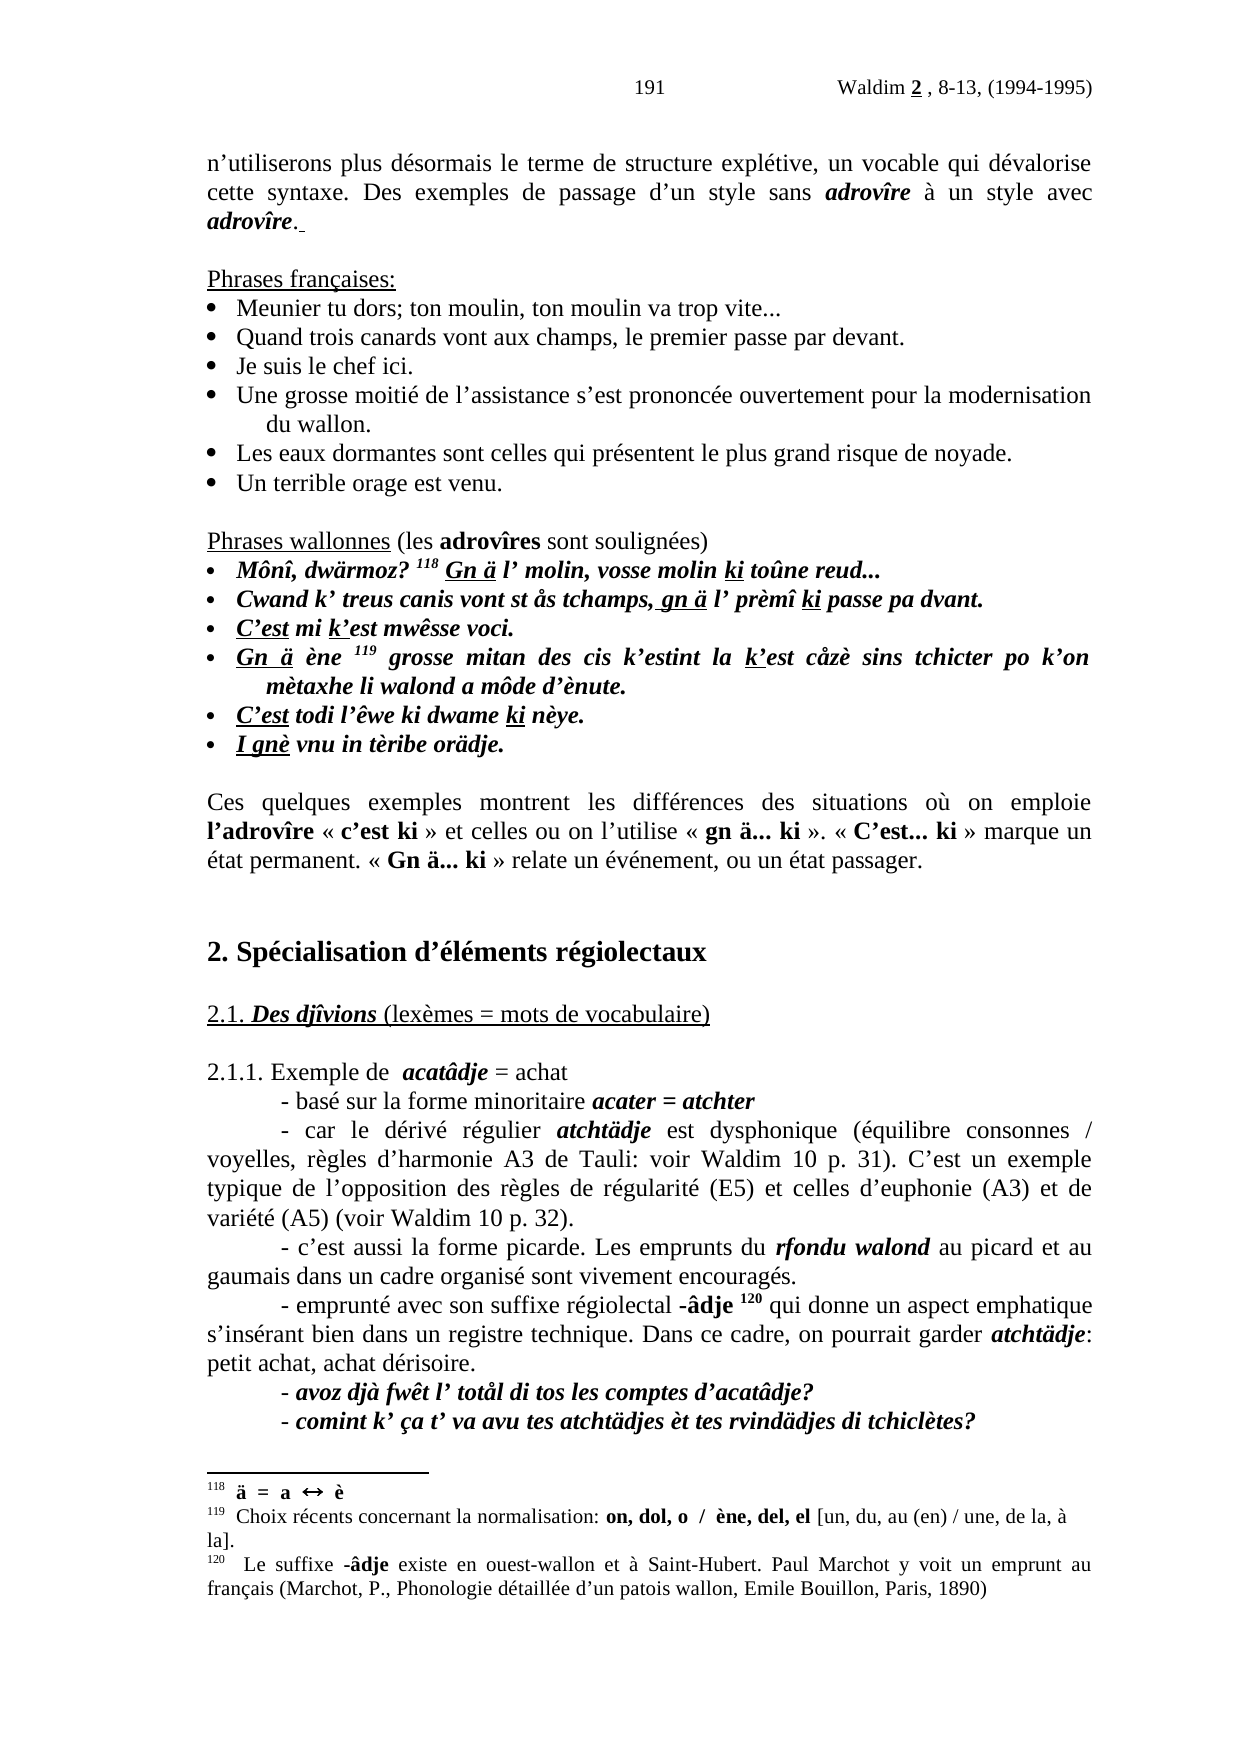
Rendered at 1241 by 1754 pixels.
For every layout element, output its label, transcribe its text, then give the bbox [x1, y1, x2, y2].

text - car le dérivé régulier atchtädje est dysphonique (équilibre consonnes / voyelles, règles d’harmonie A3 de Tauli: voir Waldim 10 p. 31). C’est un exemple typique de l’opposition des règles de régularité (E5) et celles d’euphonie (A3) et de variété (A5) (voir Waldim 10 p. 32). [207, 1115, 1092, 1231]
list ä = a « è [207, 1479, 1092, 1503]
list Un terrible orage est venu. [207, 467, 1092, 496]
list Les eaux dormantes sont celles qui présentent le plus grand risque de noyade. [207, 438, 1092, 467]
text Le suffixe -âdje existe en ouest-wallon et à Saint-Hubert. Paul Marchot y voit un emprunt au français (Marchot, P., Phonologie détaillée d’un patois wallon, Emile Bouillon, Paris, 1890) [207, 1552, 1092, 1600]
list Mônî, dwärmoz? Gn ä l’ molin, vosse molin ki toûne reud... [207, 554, 1092, 584]
text n’utiliserons plus désormais le terme de structure explétive, un vocable qui dévalorise cette syntaxe. Des exemples de passage d’un style sans adrovîre à un style avec adrovîre. [207, 148, 1092, 235]
list I gnè vnu in tèribe orädje. [207, 729, 1092, 758]
list Gn ä ène grosse mitan des cis k’estint la k’est cåzè sins tchicter po k’on mètaxhe li walond a môde d’ènute. [207, 642, 1092, 700]
text Phrases françaises: [207, 264, 1092, 293]
list Je suis le chef ici. [207, 351, 1092, 380]
text - basé sur la forme minoritaire acater = atchter [207, 1086, 1092, 1115]
list Choix récents concernant la normalisation: on, dol, o / ène, del, el [un, du, au (en) / une, de la, à la]. [207, 1503, 1092, 1552]
list Une grosse moitié de l’assistance s’est prononcée ouvertement pour la modernisation du wallon. [207, 380, 1092, 438]
text - c’est aussi la forme picarde. Les emprunts du rfondu walond au picard et au gaumais dans un cadre organisé sont vivement encouragés. [207, 1231, 1092, 1289]
list Meunier tu dors; ton moulin, ton moulin va trop vite... [207, 293, 1092, 322]
text Phrases wallonnes (les adrovîres sont soulignées) [207, 526, 1092, 554]
text - avoz djà fwêt l’ totål di tos les comptes d’acatâdje? [207, 1377, 1092, 1406]
text 2.1. Des djîvions (lexèmes = mots de vocabulaire) [207, 999, 1092, 1028]
text 2. Spécialisation d’éléments régiolectaux [207, 934, 1092, 968]
list C’est todi l’êwe ki dwame ki nèye. [207, 700, 1092, 729]
text - comint k’ ça t’ va avu tes atchtädjes èt tes rvindädjes di tchiclètes? [207, 1406, 1092, 1435]
text - emprunté avec son suffixe régiolectal -âdje qui donne un aspect emphatique s’insérant bien dans un registre technique. Dans ce cadre, on pourrait garder atchtädje: petit achat, achat dérisoire. [207, 1289, 1092, 1377]
text 2.1.1. Exemple de acatâdje = achat [207, 1057, 1092, 1086]
list C’est mi k’est mwêsse voci. [207, 613, 1092, 642]
list Quand trois canards vont aux champs, le premier passe par devant. [207, 322, 1092, 351]
text Ces quelques exemples montrent les différences des situations où on emploie l’adrovîre « c’est ki » et celles ou on l’utilise « gn ä... ki ». « C’est... ki » marque un état permanent. « Gn ä... ki » relate un événement, ou un état passager. [207, 787, 1092, 874]
list Cwand k’ treus canis vont st ås tchamps, gn ä l’ prèmî ki passe pa dvant. [207, 584, 1092, 613]
